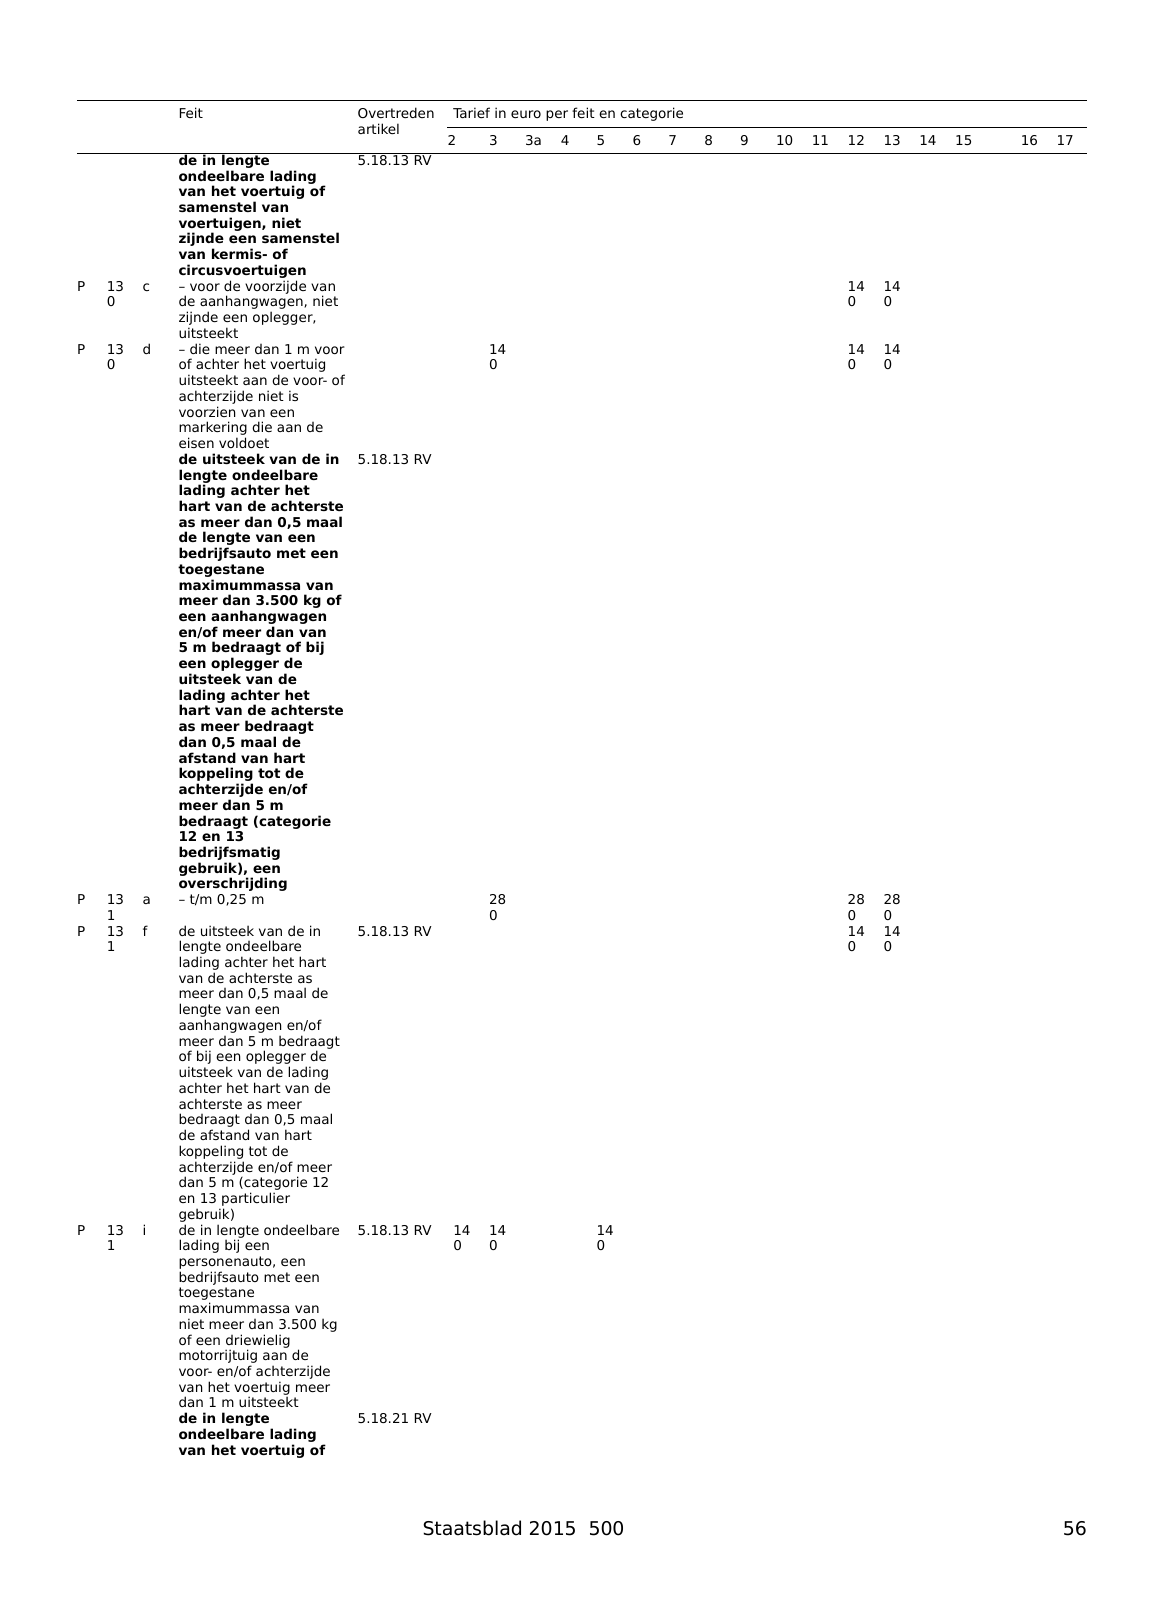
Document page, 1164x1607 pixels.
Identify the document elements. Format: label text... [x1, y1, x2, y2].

table_cell [1051, 1222, 1087, 1411]
table_cell 131 [101, 924, 136, 1222]
table_cell 280 [877, 892, 913, 923]
table_cell [101, 154, 136, 278]
table_cell 5.18.21 RV [352, 1411, 447, 1458]
table_cell 13 [877, 128, 913, 153]
table_cell 5.18.13 RV [352, 452, 447, 892]
table_cell [555, 924, 591, 1222]
table_cell [913, 452, 949, 892]
table_cell [352, 279, 447, 341]
table_cell c [136, 279, 172, 341]
table_cell 12 [841, 128, 877, 153]
table_cell [447, 924, 483, 1222]
table_cell 7 [662, 128, 698, 153]
table_cell [1051, 924, 1087, 1222]
table_cell [698, 154, 734, 278]
table_cell [136, 1411, 172, 1458]
table_cell [734, 1222, 770, 1411]
table_cell [913, 924, 949, 1222]
table_cell [949, 341, 1015, 452]
table_cell P [77, 924, 101, 1222]
table_cell [626, 924, 662, 1222]
table_cell [519, 892, 555, 923]
table_cell [662, 1411, 698, 1458]
table_cell [662, 154, 698, 278]
table_cell 17 [1051, 128, 1087, 153]
table_cell [519, 1411, 555, 1458]
table_cell 140 [841, 924, 877, 1222]
table_cell 140 [483, 1222, 519, 1411]
table_cell [626, 452, 662, 892]
table_cell [698, 924, 734, 1222]
table_cell [806, 452, 841, 892]
table_cell [1051, 452, 1087, 892]
table_header [77, 101, 101, 153]
table_cell [841, 1411, 877, 1458]
table_cell [877, 154, 913, 278]
table_cell [698, 341, 734, 452]
table_cell [101, 1411, 136, 1458]
table_cell [591, 1411, 626, 1458]
table_cell de uitsteek van de in lengte ondeelbare lading achter het hart van de achterste as meer dan 0,5 maal de lengte van een aanhangwagen en/of meer dan 5 m bedraagt of bij een oplegger de uitsteek van de lading achter het hart van de achterste as meer bedraagt dan 0,5 maal de afstand van hart koppeling tot de achterzijde en/of meer dan 5 m (categorie 12 en 13 particulier gebruik) [172, 924, 352, 1222]
table_cell [591, 924, 626, 1222]
table_cell [136, 154, 172, 278]
table_cell [1051, 1411, 1087, 1458]
table_cell [591, 279, 626, 341]
table_cell [734, 341, 770, 452]
table_cell [519, 341, 555, 452]
table_cell 3a [519, 128, 555, 153]
table_cell 140 [877, 924, 913, 1222]
table_cell [734, 452, 770, 892]
table_cell 4 [555, 128, 591, 153]
table_cell [626, 341, 662, 452]
table_cell [1015, 341, 1051, 452]
table_cell [626, 892, 662, 923]
table_cell [806, 924, 841, 1222]
table_cell [519, 154, 555, 278]
table_cell [1051, 279, 1087, 341]
table_cell [1015, 1222, 1051, 1411]
table_cell [591, 452, 626, 892]
table_cell [352, 341, 447, 452]
table_cell [877, 452, 913, 892]
table_cell 5 [591, 128, 626, 153]
table_cell 131 [101, 892, 136, 923]
table_cell [949, 1411, 1015, 1458]
table_cell [806, 154, 841, 278]
table_cell 140 [483, 341, 519, 452]
table_cell [949, 279, 1015, 341]
table_cell [949, 1222, 1015, 1411]
table_header [101, 101, 136, 153]
table_cell [626, 279, 662, 341]
table_cell 130 [101, 279, 136, 341]
table_cell P [77, 1222, 101, 1411]
table_cell de in lengte ondeelbare lading bij een personenauto, een bedrijfsauto met een toegestane maximummassa van niet meer dan 3.500 kg of een driewielig motorrijtuig aan de voor- en/of achterzijde van het voertuig meer dan 1 m uitsteekt [172, 1222, 352, 1411]
table_cell [734, 154, 770, 278]
table_cell f [136, 924, 172, 1222]
table_cell [734, 1411, 770, 1458]
table_cell [698, 1411, 734, 1458]
table_cell [806, 341, 841, 452]
table_cell 140 [877, 341, 913, 452]
table_cell [447, 341, 483, 452]
table_cell [1015, 452, 1051, 892]
table_cell 131 [101, 1222, 136, 1411]
table_cell [447, 1411, 483, 1458]
table_cell [662, 341, 698, 452]
table_cell – t/m 0,25 m [172, 892, 352, 923]
table_cell [734, 892, 770, 923]
table_cell [352, 892, 447, 923]
table_cell [483, 452, 519, 892]
table_cell [447, 452, 483, 892]
table_cell [913, 341, 949, 452]
table_cell 5.18.13 RV [352, 1222, 447, 1411]
table_cell [483, 1411, 519, 1458]
table_cell [949, 154, 1015, 278]
table_cell [770, 154, 806, 278]
table_cell [877, 1411, 913, 1458]
table_cell [555, 1222, 591, 1411]
table_cell [913, 1411, 949, 1458]
table_header Feit [172, 101, 352, 153]
table_cell 16 [1015, 128, 1051, 153]
table_cell [913, 892, 949, 923]
table_cell [555, 1411, 591, 1458]
table_cell [447, 279, 483, 341]
table_cell [913, 279, 949, 341]
table_cell [555, 892, 591, 923]
table_cell [483, 279, 519, 341]
table_cell 140 [591, 1222, 626, 1411]
table_cell [1051, 341, 1087, 452]
table_cell [734, 279, 770, 341]
table_cell [698, 892, 734, 923]
table_cell [734, 924, 770, 1222]
table_cell [626, 1222, 662, 1411]
table_cell [519, 452, 555, 892]
table_cell [662, 892, 698, 923]
table_cell [913, 1222, 949, 1411]
table_cell [136, 452, 172, 892]
table_cell [949, 924, 1015, 1222]
table_cell [626, 154, 662, 278]
table_cell d [136, 341, 172, 452]
table_cell [841, 154, 877, 278]
table_cell [698, 452, 734, 892]
table_cell [555, 341, 591, 452]
table_cell [626, 1411, 662, 1458]
table_cell i [136, 1222, 172, 1411]
table_cell [949, 452, 1015, 892]
table_cell [841, 452, 877, 892]
table_cell [483, 154, 519, 278]
table_cell [662, 279, 698, 341]
table_cell [841, 1222, 877, 1411]
table_cell de in lengte ondeelbare lading van het voertuig of samenstel van voertuigen, niet zijnde een samenstel van kermis- of circusvoertuigen [172, 154, 352, 278]
table_cell [698, 279, 734, 341]
table_cell [770, 279, 806, 341]
table_cell [806, 892, 841, 923]
table_cell 9 [734, 128, 770, 153]
table_cell [77, 452, 101, 892]
table_cell [101, 452, 136, 892]
table_cell [555, 154, 591, 278]
table_cell 140 [447, 1222, 483, 1411]
table_cell 2 [447, 128, 483, 153]
table_cell 5.18.13 RV [352, 154, 447, 278]
table_cell [1015, 279, 1051, 341]
table_cell P [77, 892, 101, 923]
table_cell 10 [770, 128, 806, 153]
table_cell de uitsteek van de in lengte ondeelbare lading achter het hart van de achterste as meer dan 0,5 maal de lengte van een bedrijfsauto met een toegestane maximummassa van meer dan 3.500 kg of een aanhangwagen en/of meer dan van 5 m bedraagt of bij een oplegger de uitsteek van de lading achter het hart van de achterste as meer bedraagt dan 0,5 maal de afstand van hart koppeling tot de achterzijde en/of meer dan 5 m bedraagt (categorie 12 en 13 bedrijfsmatig gebruik), een overschrijding [172, 452, 352, 892]
table_cell [1051, 892, 1087, 923]
table_cell 8 [698, 128, 734, 153]
table_cell [806, 1222, 841, 1411]
table_header Tarief in euro per feit en categorie [447, 101, 1087, 127]
table_cell [591, 341, 626, 452]
table_cell 280 [483, 892, 519, 923]
table_cell 130 [101, 341, 136, 452]
table_cell [447, 154, 483, 278]
table_cell [662, 1222, 698, 1411]
table_cell [519, 1222, 555, 1411]
table_cell [913, 154, 949, 278]
table_cell 14 [913, 128, 949, 153]
table_cell [770, 1222, 806, 1411]
table_cell [770, 1411, 806, 1458]
table_cell [591, 154, 626, 278]
table_cell [1015, 924, 1051, 1222]
table_cell [1051, 154, 1087, 278]
table_cell de in lengte ondeelbare lading van het voertuig of [172, 1411, 352, 1458]
table_cell 11 [806, 128, 841, 153]
table_cell [806, 1411, 841, 1458]
table_header Overtreden artikel [352, 101, 447, 153]
table_cell [770, 341, 806, 452]
table_cell 15 [949, 128, 1015, 153]
table_cell [483, 924, 519, 1222]
table_cell [519, 924, 555, 1222]
table_cell [1015, 154, 1051, 278]
table_cell [662, 924, 698, 1222]
table_cell [77, 1411, 101, 1458]
table_cell [949, 892, 1015, 923]
table_cell 280 [841, 892, 877, 923]
table_cell [519, 279, 555, 341]
table_cell 140 [841, 279, 877, 341]
table_cell 3 [483, 128, 519, 153]
table_cell [555, 279, 591, 341]
table_cell [77, 154, 101, 278]
table_header [136, 101, 172, 153]
table_cell [770, 892, 806, 923]
table_cell [447, 892, 483, 923]
table_cell 5.18.13 RV [352, 924, 447, 1222]
table_cell a [136, 892, 172, 923]
table_cell – voor de voorzijde van de aanhangwagen, niet zijnde een oplegger, uitsteekt [172, 279, 352, 341]
table_cell [770, 924, 806, 1222]
table_cell [591, 892, 626, 923]
table_cell [1015, 1411, 1051, 1458]
table_cell 140 [841, 341, 877, 452]
table_cell P [77, 341, 101, 452]
table_cell 6 [626, 128, 662, 153]
table_cell [555, 452, 591, 892]
table_cell 140 [877, 279, 913, 341]
table_cell [770, 452, 806, 892]
table_cell [662, 452, 698, 892]
table_cell [806, 279, 841, 341]
table_cell [877, 1222, 913, 1411]
table_cell [1015, 892, 1051, 923]
table_cell – die meer dan 1 m voor of achter het voertuig uitsteekt aan de voor- of achterzijde niet is voorzien van een markering die aan de eisen voldoet [172, 341, 352, 452]
table_cell P [77, 279, 101, 341]
table_cell [698, 1222, 734, 1411]
